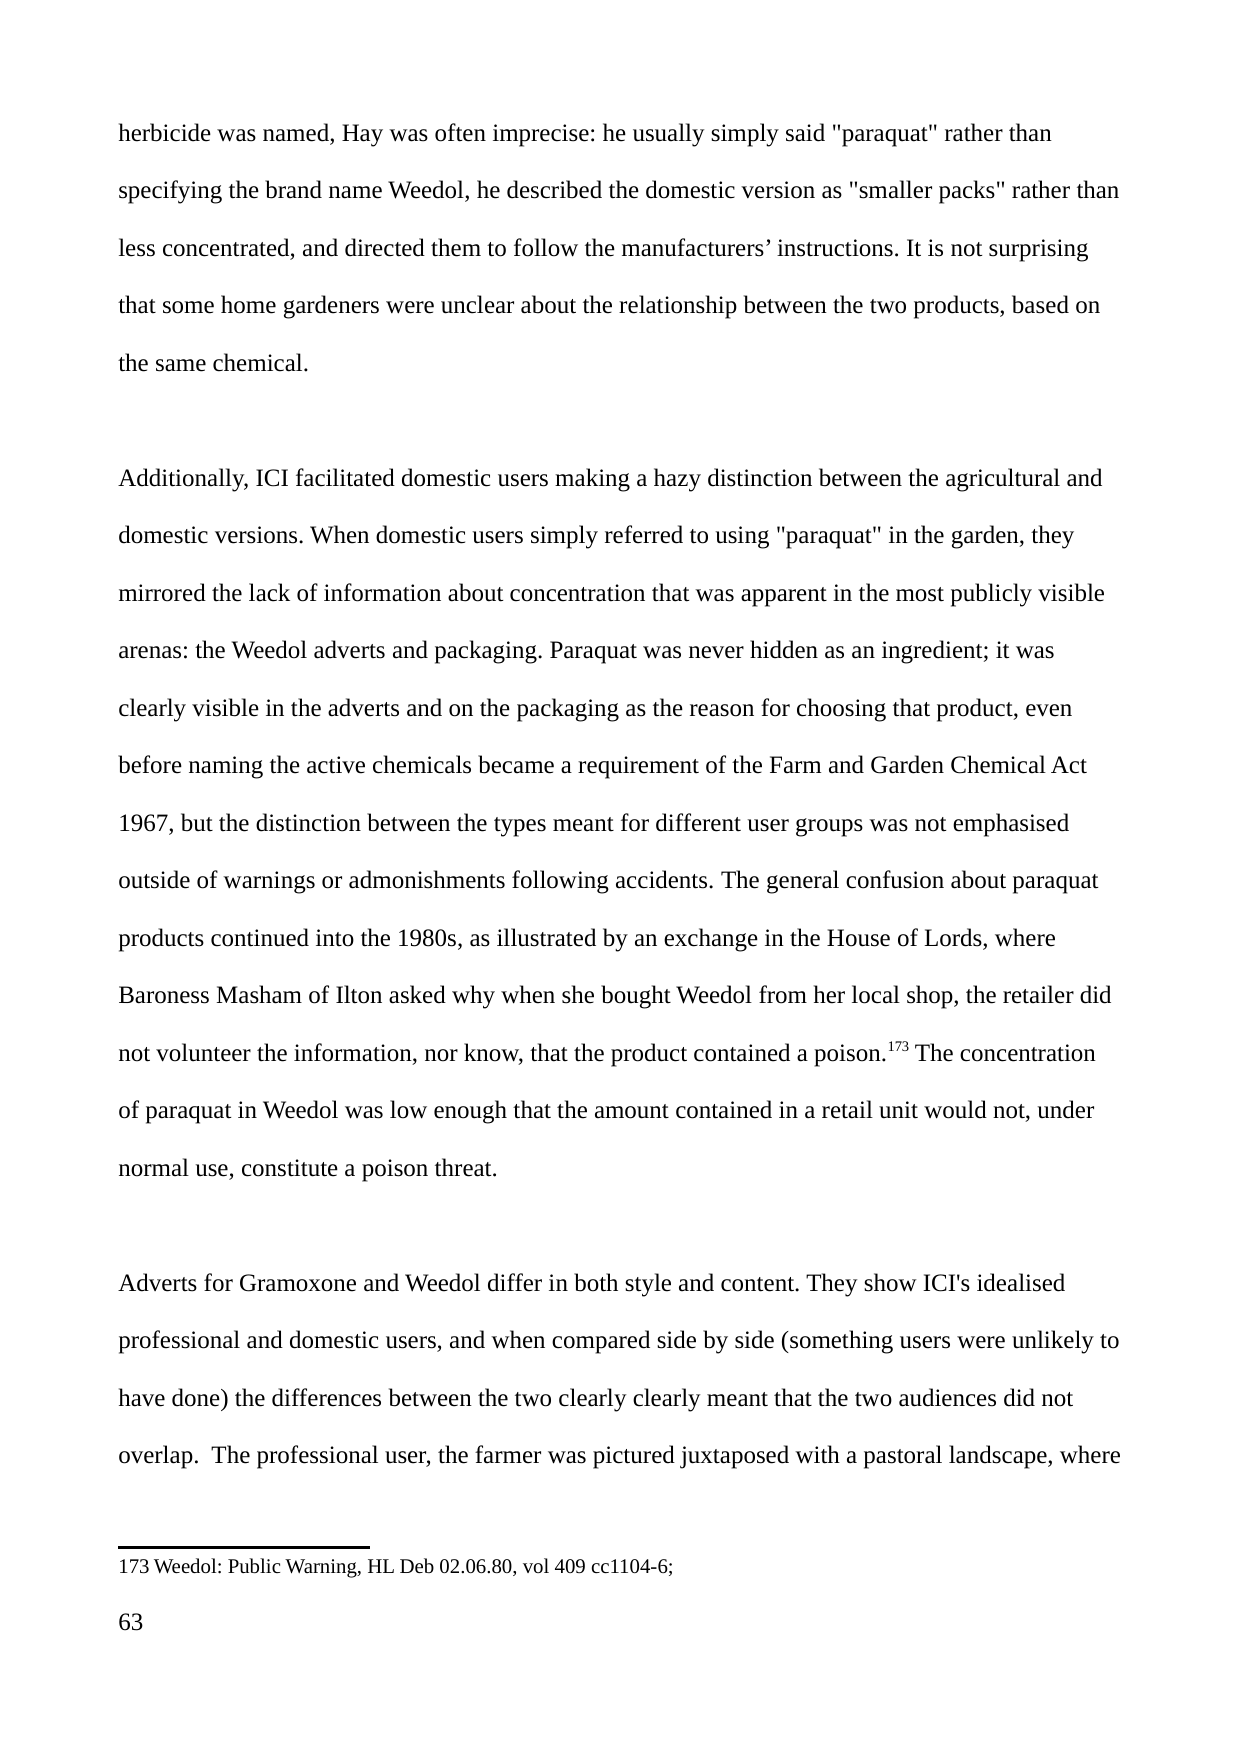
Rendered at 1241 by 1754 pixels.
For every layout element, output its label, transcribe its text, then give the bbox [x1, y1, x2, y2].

text Weedol: Public Warning, HL Deb 02.06.80, vol 409 cc1104-6; [118, 1553, 1122, 1578]
text Additionally, ICI facilitated domestic users making a hazy distinction between the agricultural and domestic versions. When domestic users simply referred to using "paraquat" in the garden, they mirrored the lack of information about concentration that was apparent in the most publicly visible arenas: the Weedol adverts and packaging. Paraquat was never hidden as an ingredient; it was clearly visible in the adverts and on the packaging as the reason for choosing that product, even before naming the active chemicals became a requirement of the Farm and Garden Chemical Act 1967, but the distinction between the types meant for different user groups was not emphasised outside of warnings or admonishments following accidents. The general confusion about paraquat products continued into the 1980s, as illustrated by an exchange in the House of Lords, where Baroness Masham of Ilton asked why when she bought Weedol from her local shop, the retailer did not volunteer the information, nor know, that the product contained a poison. The concentration of paraquat in Weedol was low enough that the amount contained in a retail unit would not, under normal use, constitute a poison threat. [118, 463, 1122, 1182]
text herbicide was named, Hay was often imprecise: he usually simply said "paraquat" rather than specifying the brand name Weedol, he described the domestic version as "smaller packs" rather than less concentrated, and directed them to follow the manufacturers’ instructions. It is not surprising that some home gardeners were unclear about the relationship between the two products, based on the same chemical. [118, 118, 1122, 377]
text Adverts for Gramoxone and Weedol differ in both style and content. They show ICI's idealised professional and domestic users, and when compared side by side (something users were unlikely to have done) the differences between the two clearly clearly meant that the two audiences did not overlap. The professional user, the farmer was pictured juxtaposed with a pastoral landscape, where [118, 1268, 1122, 1469]
